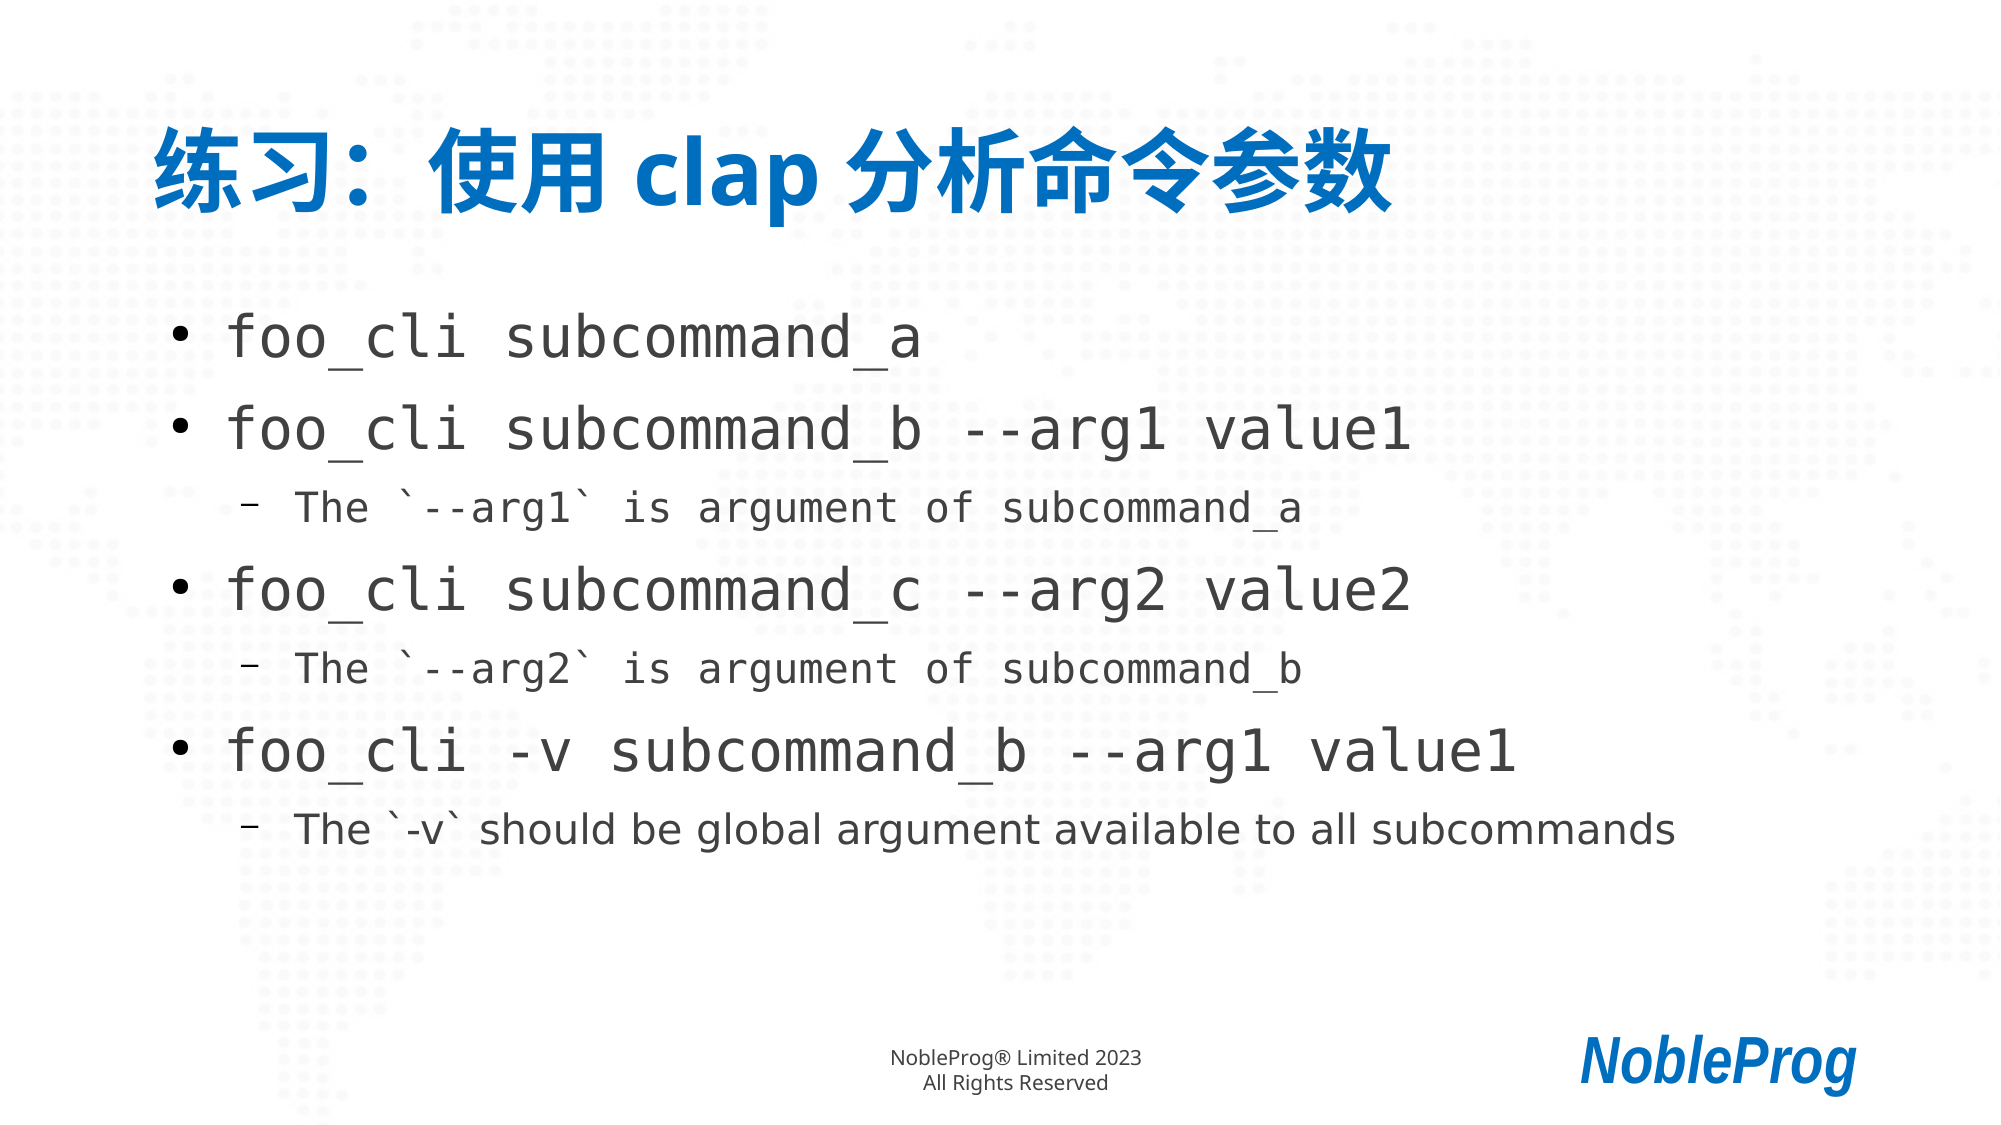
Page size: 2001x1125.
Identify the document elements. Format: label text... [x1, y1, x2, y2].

list foo_cli subcommand_a foo_cli subcommand_b --arg1 value1 The `--arg1` is argument of subcommand_a foo_cli subcommand_c --arg2 value2 The `--arg2` is argument of subcommand_b foo_cli -v subcommand_b --arg1 value1 The `-v` should be global argument available to all subcommands [137, 299, 1863, 1014]
title 练习：使用clap分析命令参数 [137, 59, 1863, 278]
